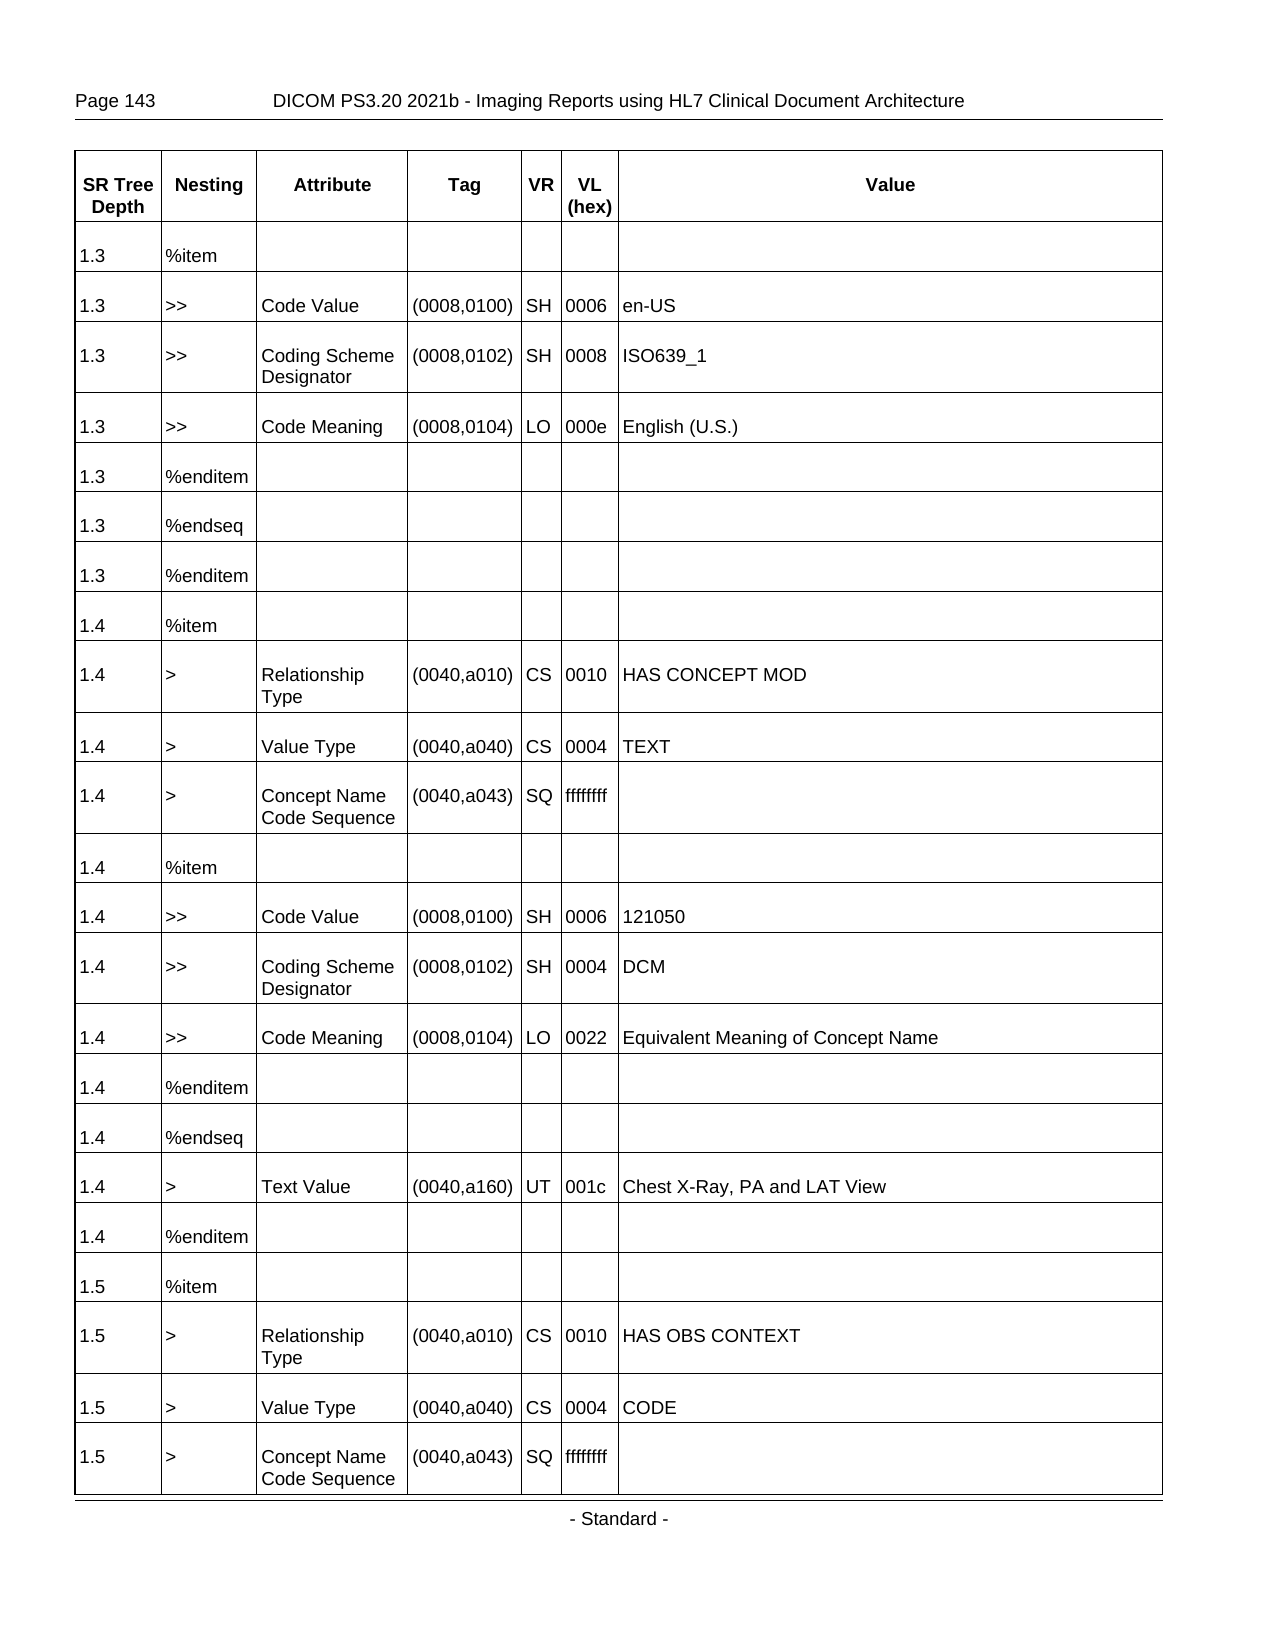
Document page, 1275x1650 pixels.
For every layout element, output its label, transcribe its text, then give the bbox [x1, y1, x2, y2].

table_cell [522, 834, 561, 882]
table_cell %enditem [162, 443, 256, 491]
table_cell [408, 443, 521, 491]
table_cell %item [162, 592, 256, 640]
table_cell 1.4 [76, 762, 161, 832]
table_cell [562, 834, 618, 882]
table_cell 1.4 [76, 1054, 161, 1102]
table_cell [408, 222, 521, 271]
table_cell DCM [619, 933, 1162, 1003]
table_cell ffffffff [562, 1423, 618, 1493]
table_cell Value Type [257, 713, 407, 761]
table_cell >> [162, 393, 256, 442]
table_cell %item [162, 1253, 256, 1301]
table_cell (0008,0102) [408, 322, 521, 392]
table_cell (0040,a040) [408, 713, 521, 761]
table_cell > [162, 641, 256, 712]
table_cell (0008,0104) [408, 393, 521, 442]
table_cell 1.5 [76, 1253, 161, 1301]
table_cell Text Value [257, 1153, 407, 1202]
table_cell [522, 222, 561, 271]
table_header Nesting [162, 151, 256, 221]
table_cell [619, 222, 1162, 271]
table_cell 1.4 [76, 592, 161, 640]
table_cell HAS OBS CONTEXT [619, 1302, 1162, 1372]
table_cell [619, 1104, 1162, 1152]
table_header VL (hex) [562, 151, 618, 221]
table_cell (0040,a160) [408, 1153, 521, 1202]
table_cell (0008,0104) [408, 1004, 521, 1053]
table_cell [562, 222, 618, 271]
table_cell Concept Name Code Sequence [257, 762, 407, 832]
table_cell [408, 492, 521, 541]
table_cell [257, 542, 407, 591]
table_cell [522, 1203, 561, 1252]
table_cell CS [522, 1374, 561, 1422]
table_cell ffffffff [562, 762, 618, 832]
table_cell 1.4 [76, 1004, 161, 1053]
table_cell [408, 1054, 521, 1102]
table_cell [562, 1253, 618, 1301]
table_cell [619, 1054, 1162, 1102]
table_cell 1.5 [76, 1423, 161, 1493]
table_cell (0040,a040) [408, 1374, 521, 1422]
table_cell [522, 592, 561, 640]
table_cell %endseq [162, 492, 256, 541]
table_cell %item [162, 222, 256, 271]
table_cell [562, 592, 618, 640]
table_cell SQ [522, 1423, 561, 1493]
table_cell 1.4 [76, 713, 161, 761]
table_cell Coding Scheme Designator [257, 933, 407, 1003]
table_cell ISO639_1 [619, 322, 1162, 392]
table_cell [522, 1054, 561, 1102]
table_cell [562, 443, 618, 491]
table_cell UT [522, 1153, 561, 1202]
table_cell CODE [619, 1374, 1162, 1422]
table_cell [562, 1104, 618, 1152]
table_cell 1.3 [76, 322, 161, 392]
table_cell Coding Scheme Designator [257, 322, 407, 392]
table_cell [522, 1104, 561, 1152]
table_cell 0006 [562, 272, 618, 321]
table_cell [619, 542, 1162, 591]
table_cell LO [522, 1004, 561, 1053]
table_cell (0008,0100) [408, 272, 521, 321]
table_cell [619, 592, 1162, 640]
table_cell 1.3 [76, 393, 161, 442]
table_cell [619, 834, 1162, 882]
table_cell Code Value [257, 883, 407, 932]
table_cell (0040,a010) [408, 641, 521, 712]
table_cell [619, 1253, 1162, 1301]
table_cell 1.5 [76, 1302, 161, 1372]
table_cell LO [522, 393, 561, 442]
table_cell > [162, 1423, 256, 1493]
table_cell [522, 492, 561, 541]
table_cell 0008 [562, 322, 618, 392]
table_cell 1.4 [76, 1104, 161, 1152]
table_cell CS [522, 713, 561, 761]
table_cell > [162, 713, 256, 761]
table_cell HAS CONCEPT MOD [619, 641, 1162, 712]
table_cell CS [522, 1302, 561, 1372]
table_cell 0004 [562, 1374, 618, 1422]
table_cell 0006 [562, 883, 618, 932]
table_cell Relationship Type [257, 641, 407, 712]
table_cell en-US [619, 272, 1162, 321]
table_cell > [162, 762, 256, 832]
table_cell 1.3 [76, 443, 161, 491]
table_header Value [619, 151, 1162, 221]
table_cell (0008,0100) [408, 883, 521, 932]
table_cell %enditem [162, 542, 256, 591]
table_cell >> [162, 933, 256, 1003]
table_cell [257, 1054, 407, 1102]
table_header Tag [408, 151, 521, 221]
table_cell (0040,a010) [408, 1302, 521, 1372]
table_cell SH [522, 322, 561, 392]
table_cell >> [162, 1004, 256, 1053]
table_cell [562, 542, 618, 591]
table_cell [408, 542, 521, 591]
table_cell 1.4 [76, 883, 161, 932]
table_cell 000e [562, 393, 618, 442]
table_cell SH [522, 883, 561, 932]
table_cell [257, 592, 407, 640]
table_cell SH [522, 272, 561, 321]
table_cell [257, 443, 407, 491]
table_cell (0040,a043) [408, 762, 521, 832]
table_cell [257, 492, 407, 541]
table_cell Relationship Type [257, 1302, 407, 1372]
table_cell 0010 [562, 1302, 618, 1372]
table_cell TEXT [619, 713, 1162, 761]
table_cell 0010 [562, 641, 618, 712]
table_cell 1.4 [76, 641, 161, 712]
table_cell [522, 542, 561, 591]
table_cell SQ [522, 762, 561, 832]
table_cell [408, 1104, 521, 1152]
table_cell %item [162, 834, 256, 882]
table_cell > [162, 1302, 256, 1372]
table_cell [257, 1253, 407, 1301]
table_cell [408, 834, 521, 882]
table_cell [619, 1203, 1162, 1252]
table_cell [408, 592, 521, 640]
table_cell [619, 762, 1162, 832]
table_cell (0008,0102) [408, 933, 521, 1003]
table_cell > [162, 1153, 256, 1202]
table_cell CS [522, 641, 561, 712]
table_cell [257, 834, 407, 882]
table_cell Equivalent Meaning of Concept Name [619, 1004, 1162, 1053]
table_cell 1.4 [76, 933, 161, 1003]
table_cell 0004 [562, 933, 618, 1003]
table_cell [619, 443, 1162, 491]
table_cell 1.3 [76, 542, 161, 591]
table_cell Value Type [257, 1374, 407, 1422]
table_cell [257, 1104, 407, 1152]
table_cell %enditem [162, 1203, 256, 1252]
table_header VR [522, 151, 561, 221]
table_cell 0004 [562, 713, 618, 761]
table_cell Code Meaning [257, 393, 407, 442]
table_cell 1.3 [76, 272, 161, 321]
table_cell [619, 1423, 1162, 1493]
table_header SR Tree Depth [76, 151, 161, 221]
table_cell English (U.S.) [619, 393, 1162, 442]
table_cell >> [162, 272, 256, 321]
table_cell 0022 [562, 1004, 618, 1053]
table_cell [522, 1253, 561, 1301]
table_cell [522, 443, 561, 491]
table_cell 1.3 [76, 492, 161, 541]
table_cell 1.4 [76, 1203, 161, 1252]
table_cell Code Meaning [257, 1004, 407, 1053]
table_cell [562, 1203, 618, 1252]
table_cell [562, 492, 618, 541]
table_cell 1.4 [76, 834, 161, 882]
table_cell [257, 1203, 407, 1252]
table_cell 1.3 [76, 222, 161, 271]
table_cell Concept Name Code Sequence [257, 1423, 407, 1493]
table_cell [408, 1253, 521, 1301]
table_cell [408, 1203, 521, 1252]
table_cell SH [522, 933, 561, 1003]
table_cell [619, 492, 1162, 541]
table_cell 1.4 [76, 1153, 161, 1202]
table_cell Code Value [257, 272, 407, 321]
table_cell Chest X-Ray, PA and LAT View [619, 1153, 1162, 1202]
table_cell 001c [562, 1153, 618, 1202]
table_cell (0040,a043) [408, 1423, 521, 1493]
table_header Attribute [257, 151, 407, 221]
table_cell %endseq [162, 1104, 256, 1152]
table_cell > [162, 1374, 256, 1422]
table_cell >> [162, 883, 256, 932]
table_cell [562, 1054, 618, 1102]
table_cell >> [162, 322, 256, 392]
table_cell 1.5 [76, 1374, 161, 1422]
table_cell 121050 [619, 883, 1162, 932]
table_cell [257, 222, 407, 271]
table_cell %enditem [162, 1054, 256, 1102]
